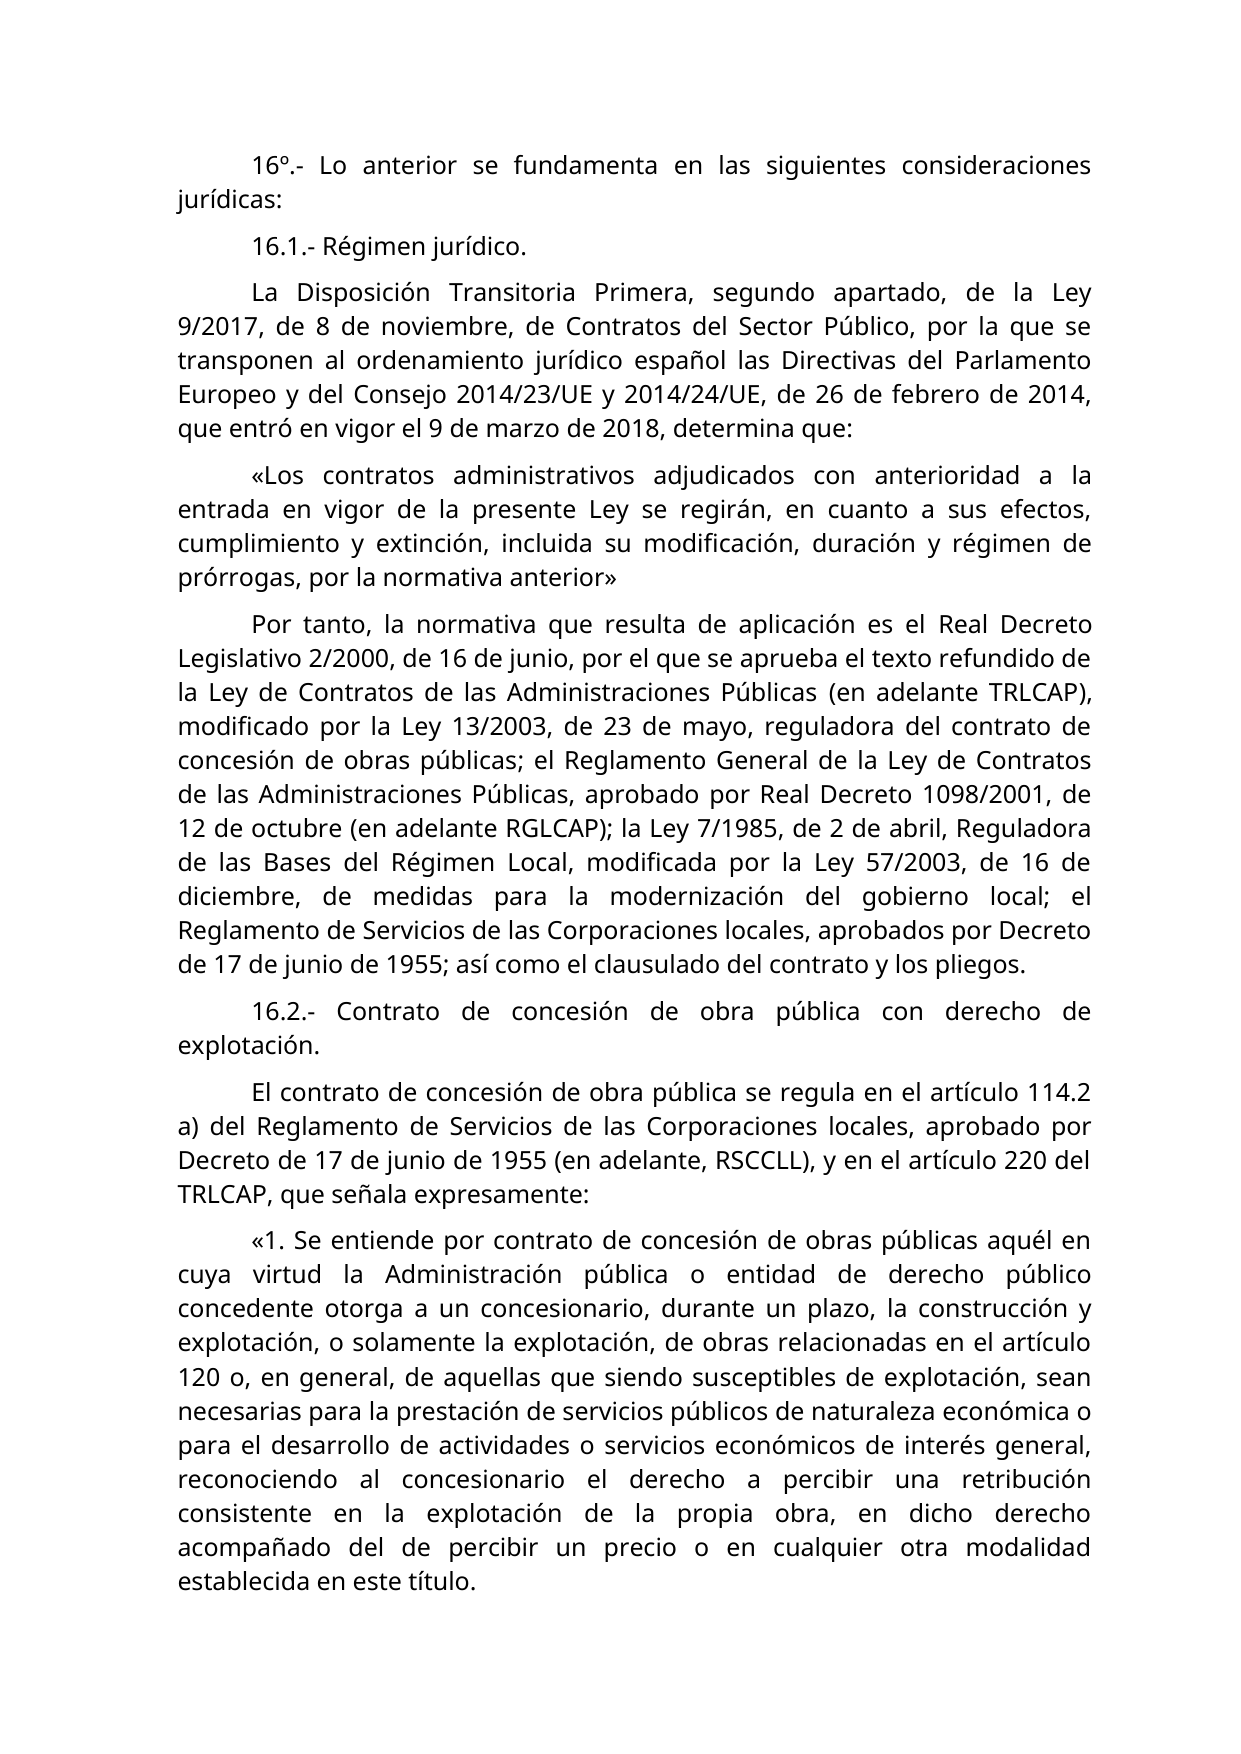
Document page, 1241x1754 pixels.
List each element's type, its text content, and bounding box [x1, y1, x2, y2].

text La Disposición Transitoria Primera, segundo apartado, de la Ley 9/2017, de 8 de noviembre, de Contratos del Sector Público, por la que se transponen al ordenamiento jurídico español las Directivas del Parlamento Europeo y del Consejo 2014/23/UE y 2014/24/UE, de 26 de febrero de 2014, que entró en vigor el 9 de marzo de 2018, determina que: [177, 275, 1093, 445]
text Por tanto, la normativa que resulta de aplicación es el Real Decreto Legislativo 2/2000, de 16 de junio, por el que se aprueba el texto refundido de la Ley de Contratos de las Administraciones Públicas (en adelante TRLCAP), modificado por la Ley 13/2003, de 23 de mayo, reguladora del contrato de concesión de obras públicas; el Reglamento General de la Ley de Contratos de las Administraciones Públicas, aprobado por Real Decreto 1098/2001, de 12 de octubre (en adelante RGLCAP); la Ley 7/1985, de 2 de abril, Reguladora de las Bases del Régimen Local, modificada por la Ley 57/2003, de 16 de diciembre, de medidas para la modernización del gobierno local; el Reglamento de Servicios de las Corporaciones locales, aprobados por Decreto de 17 de junio de 1955; así como el clausulado del contrato y los pliegos. [177, 606, 1093, 981]
text 16º.- Lo anterior se fundamenta en las siguientes consideraciones jurídicas: [177, 148, 1093, 216]
text «Los contratos administrativos adjudicados con anterioridad a la entrada en vigor de la presente Ley se regirán, en cuanto a sus efectos, cumplimiento y extinción, incluida su modificación, duración y régimen de prórrogas, por la normativa anterior» [177, 458, 1093, 594]
text 16.1.- Régimen jurídico. [177, 228, 1093, 262]
text «1. Se entiende por contrato de concesión de obras públicas aquél en cuya virtud la Administración pública o entidad de derecho público concedente otorga a un concesionario, durante un plazo, la construcción y explotación, o solamente la explotación, de obras relacionadas en el artículo 120 o, en general, de aquellas que siendo susceptibles de explotación, sean necesarias para la prestación de servicios públicos de naturaleza económica o para el desarrollo de actividades o servicios económicos de interés general, reconociendo al concesionario el derecho a percibir una retribución consistente en la explotación de la propia obra, en dicho derecho acompañado del de percibir un precio o en cualquier otra modalidad establecida en este título. [177, 1223, 1093, 1598]
text El contrato de concesión de obra pública se regula en el artículo 114.2 a) del Reglamento de Servicios de las Corporaciones locales, aprobado por Decreto de 17 de junio de 1955 (en adelante, RSCCLL), y en el artículo 220 del TRLCAP, que señala expresamente: [177, 1074, 1093, 1210]
text 16.2.- Contrato de concesión de obra pública con derecho de explotación. [177, 993, 1093, 1062]
